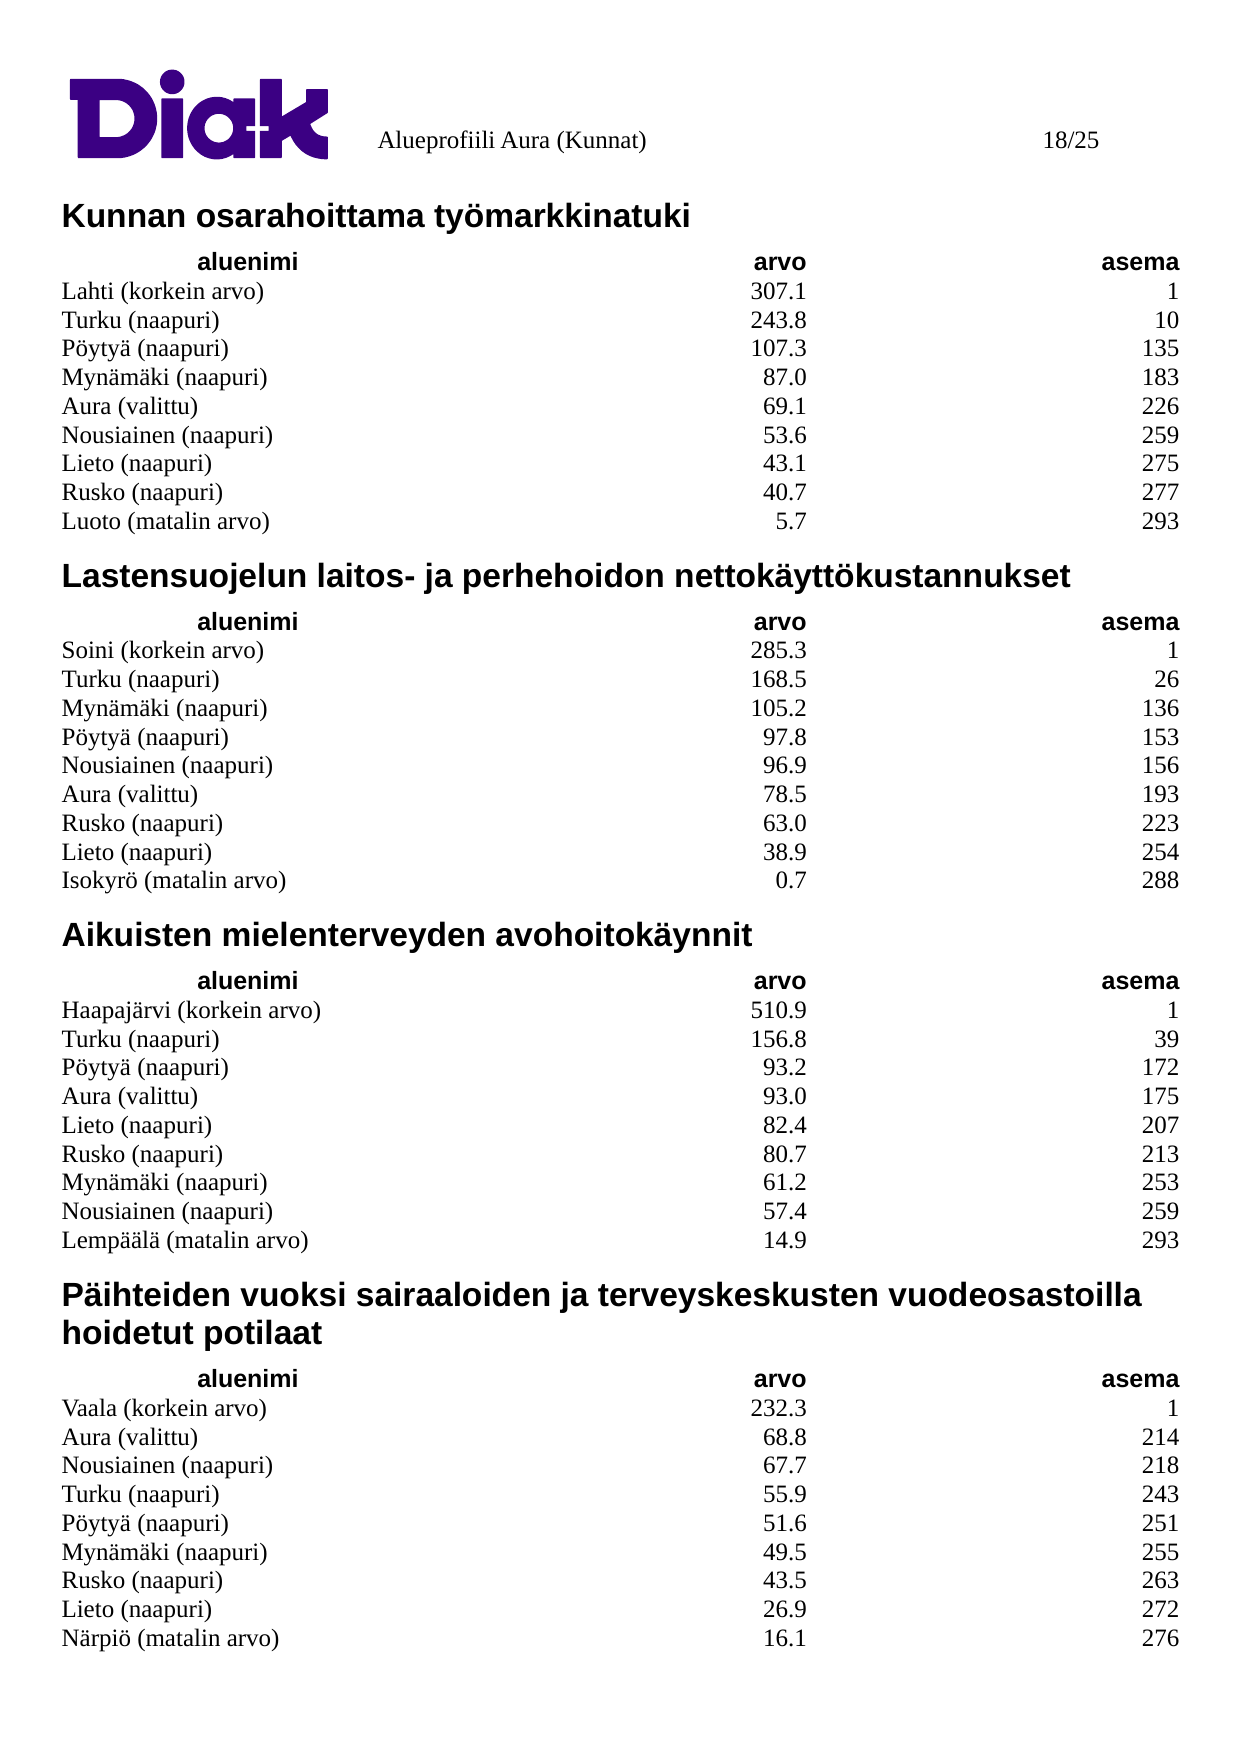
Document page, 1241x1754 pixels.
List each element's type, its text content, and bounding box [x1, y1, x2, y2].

table_cell 93.2 [434, 1053, 806, 1081]
table_cell 14.9 [434, 1225, 806, 1254]
table_cell 49.5 [434, 1537, 806, 1566]
table_cell 78.5 [434, 779, 806, 808]
table_cell 254 [806, 837, 1179, 866]
table_cell Pöytyä (naapuri) [61, 334, 434, 362]
table_cell 510.9 [434, 995, 806, 1024]
table_cell Nousiainen (naapuri) [61, 751, 434, 779]
table_cell 1 [806, 276, 1179, 305]
table_cell Haapajärvi (korkein arvo) [61, 995, 434, 1024]
table_cell 275 [806, 449, 1179, 477]
table_cell Lahti (korkein arvo) [61, 276, 434, 305]
table_cell 43.1 [434, 449, 806, 477]
table_cell 43.5 [434, 1566, 806, 1594]
table_cell 156 [806, 751, 1179, 779]
table_cell 61.2 [434, 1168, 806, 1196]
table_cell Lieto (naapuri) [61, 1110, 434, 1139]
table_cell 135 [806, 334, 1179, 362]
table_cell 293 [806, 1225, 1179, 1254]
table_cell Soini (korkein arvo) [61, 636, 434, 664]
table_cell 168.5 [434, 664, 806, 693]
table_cell 1 [806, 995, 1179, 1024]
table_cell Mynämäki (naapuri) [61, 693, 434, 722]
table_cell 307.1 [434, 276, 806, 305]
table_cell 69.1 [434, 391, 806, 420]
table_cell Lieto (naapuri) [61, 449, 434, 477]
table_cell 16.1 [434, 1623, 806, 1652]
table_cell 218 [806, 1451, 1179, 1479]
table_cell Lieto (naapuri) [61, 837, 434, 866]
subtitle Kunnan osarahoittama työmarkkinatuki [61, 196, 1179, 235]
table_cell 207 [806, 1110, 1179, 1139]
table_cell 259 [806, 420, 1179, 448]
table_cell 26 [806, 664, 1179, 693]
table_cell Närpiö (matalin arvo) [61, 1623, 434, 1652]
table_cell 243.8 [434, 305, 806, 333]
table_header aluenimi [61, 607, 434, 636]
table_header asema [806, 1364, 1179, 1393]
table_cell Aura (valittu) [61, 391, 434, 420]
table_cell 107.3 [434, 334, 806, 362]
table_header aluenimi [61, 1364, 434, 1393]
subtitle Lastensuojelun laitos- ja perhehoidon nettokäyttökustannukset [61, 556, 1179, 594]
table_cell 68.8 [434, 1422, 806, 1451]
table_cell 55.9 [434, 1479, 806, 1508]
table_cell 40.7 [434, 477, 806, 506]
table_cell Mynämäki (naapuri) [61, 1537, 434, 1566]
table_cell 80.7 [434, 1139, 806, 1167]
table_cell 93.0 [434, 1081, 806, 1110]
table_cell 87.0 [434, 362, 806, 391]
subtitle Päihteiden vuoksi sairaaloiden ja terveyskeskusten vuodeosastoilla hoidetut potilaat [61, 1274, 1179, 1352]
table_cell 153 [806, 722, 1179, 751]
table_cell 10 [806, 305, 1179, 333]
table_cell 67.7 [434, 1451, 806, 1479]
table_cell Rusko (naapuri) [61, 808, 434, 837]
table_cell Isokyrö (matalin arvo) [61, 866, 434, 894]
table_header asema [806, 247, 1179, 276]
table_cell 1 [806, 1393, 1179, 1422]
table_cell 223 [806, 808, 1179, 837]
table_cell Aura (valittu) [61, 1081, 434, 1110]
table_cell 26.9 [434, 1594, 806, 1623]
table_cell Aura (valittu) [61, 1422, 434, 1451]
table_cell 193 [806, 779, 1179, 808]
table_header aluenimi [61, 966, 434, 995]
table_header aluenimi [61, 247, 434, 276]
table_cell 255 [806, 1537, 1179, 1566]
table_cell Mynämäki (naapuri) [61, 362, 434, 391]
table_cell Turku (naapuri) [61, 1024, 434, 1052]
table_cell Pöytyä (naapuri) [61, 722, 434, 751]
table_cell Lempäälä (matalin arvo) [61, 1225, 434, 1254]
table_cell 293 [806, 506, 1179, 535]
table_cell 82.4 [434, 1110, 806, 1139]
table_cell 251 [806, 1508, 1179, 1537]
table_cell Pöytyä (naapuri) [61, 1053, 434, 1081]
table_cell 276 [806, 1623, 1179, 1652]
table_header asema [806, 607, 1179, 636]
table_header arvo [434, 1364, 806, 1393]
table_cell Aura (valittu) [61, 779, 434, 808]
table_cell 277 [806, 477, 1179, 506]
table_cell Rusko (naapuri) [61, 477, 434, 506]
table_cell 156.8 [434, 1024, 806, 1052]
table_cell 96.9 [434, 751, 806, 779]
table_cell Lieto (naapuri) [61, 1594, 434, 1623]
table_cell 136 [806, 693, 1179, 722]
table_cell 172 [806, 1053, 1179, 1081]
table_cell 105.2 [434, 693, 806, 722]
table_header arvo [434, 247, 806, 276]
table_cell 51.6 [434, 1508, 806, 1537]
subtitle Aikuisten mielenterveyden avohoitokäynnit [61, 915, 1179, 954]
table_cell 214 [806, 1422, 1179, 1451]
table_cell 285.3 [434, 636, 806, 664]
table_cell 226 [806, 391, 1179, 420]
table_cell Turku (naapuri) [61, 1479, 434, 1508]
table_cell 63.0 [434, 808, 806, 837]
table_cell 259 [806, 1196, 1179, 1225]
table_header arvo [434, 966, 806, 995]
table_cell Mynämäki (naapuri) [61, 1168, 434, 1196]
table_header arvo [434, 607, 806, 636]
table_cell 38.9 [434, 837, 806, 866]
table_cell 0.7 [434, 866, 806, 894]
table_cell Luoto (matalin arvo) [61, 506, 434, 535]
table_cell Rusko (naapuri) [61, 1139, 434, 1167]
table_cell 5.7 [434, 506, 806, 535]
table_cell 97.8 [434, 722, 806, 751]
table_cell Turku (naapuri) [61, 664, 434, 693]
table_cell Turku (naapuri) [61, 305, 434, 333]
table_cell 183 [806, 362, 1179, 391]
table_cell Rusko (naapuri) [61, 1566, 434, 1594]
table_cell 288 [806, 866, 1179, 894]
table_cell Pöytyä (naapuri) [61, 1508, 434, 1537]
table_cell Vaala (korkein arvo) [61, 1393, 434, 1422]
table_cell 213 [806, 1139, 1179, 1167]
table_cell Nousiainen (naapuri) [61, 1196, 434, 1225]
table_cell Nousiainen (naapuri) [61, 420, 434, 448]
table_cell Nousiainen (naapuri) [61, 1451, 434, 1479]
table_cell 1 [806, 636, 1179, 664]
table_cell 272 [806, 1594, 1179, 1623]
table_cell 53.6 [434, 420, 806, 448]
table_cell 243 [806, 1479, 1179, 1508]
table_cell 253 [806, 1168, 1179, 1196]
table_cell 57.4 [434, 1196, 806, 1225]
table_header asema [806, 966, 1179, 995]
table_cell 39 [806, 1024, 1179, 1052]
table_cell 175 [806, 1081, 1179, 1110]
table_cell 263 [806, 1566, 1179, 1594]
table_cell 232.3 [434, 1393, 806, 1422]
